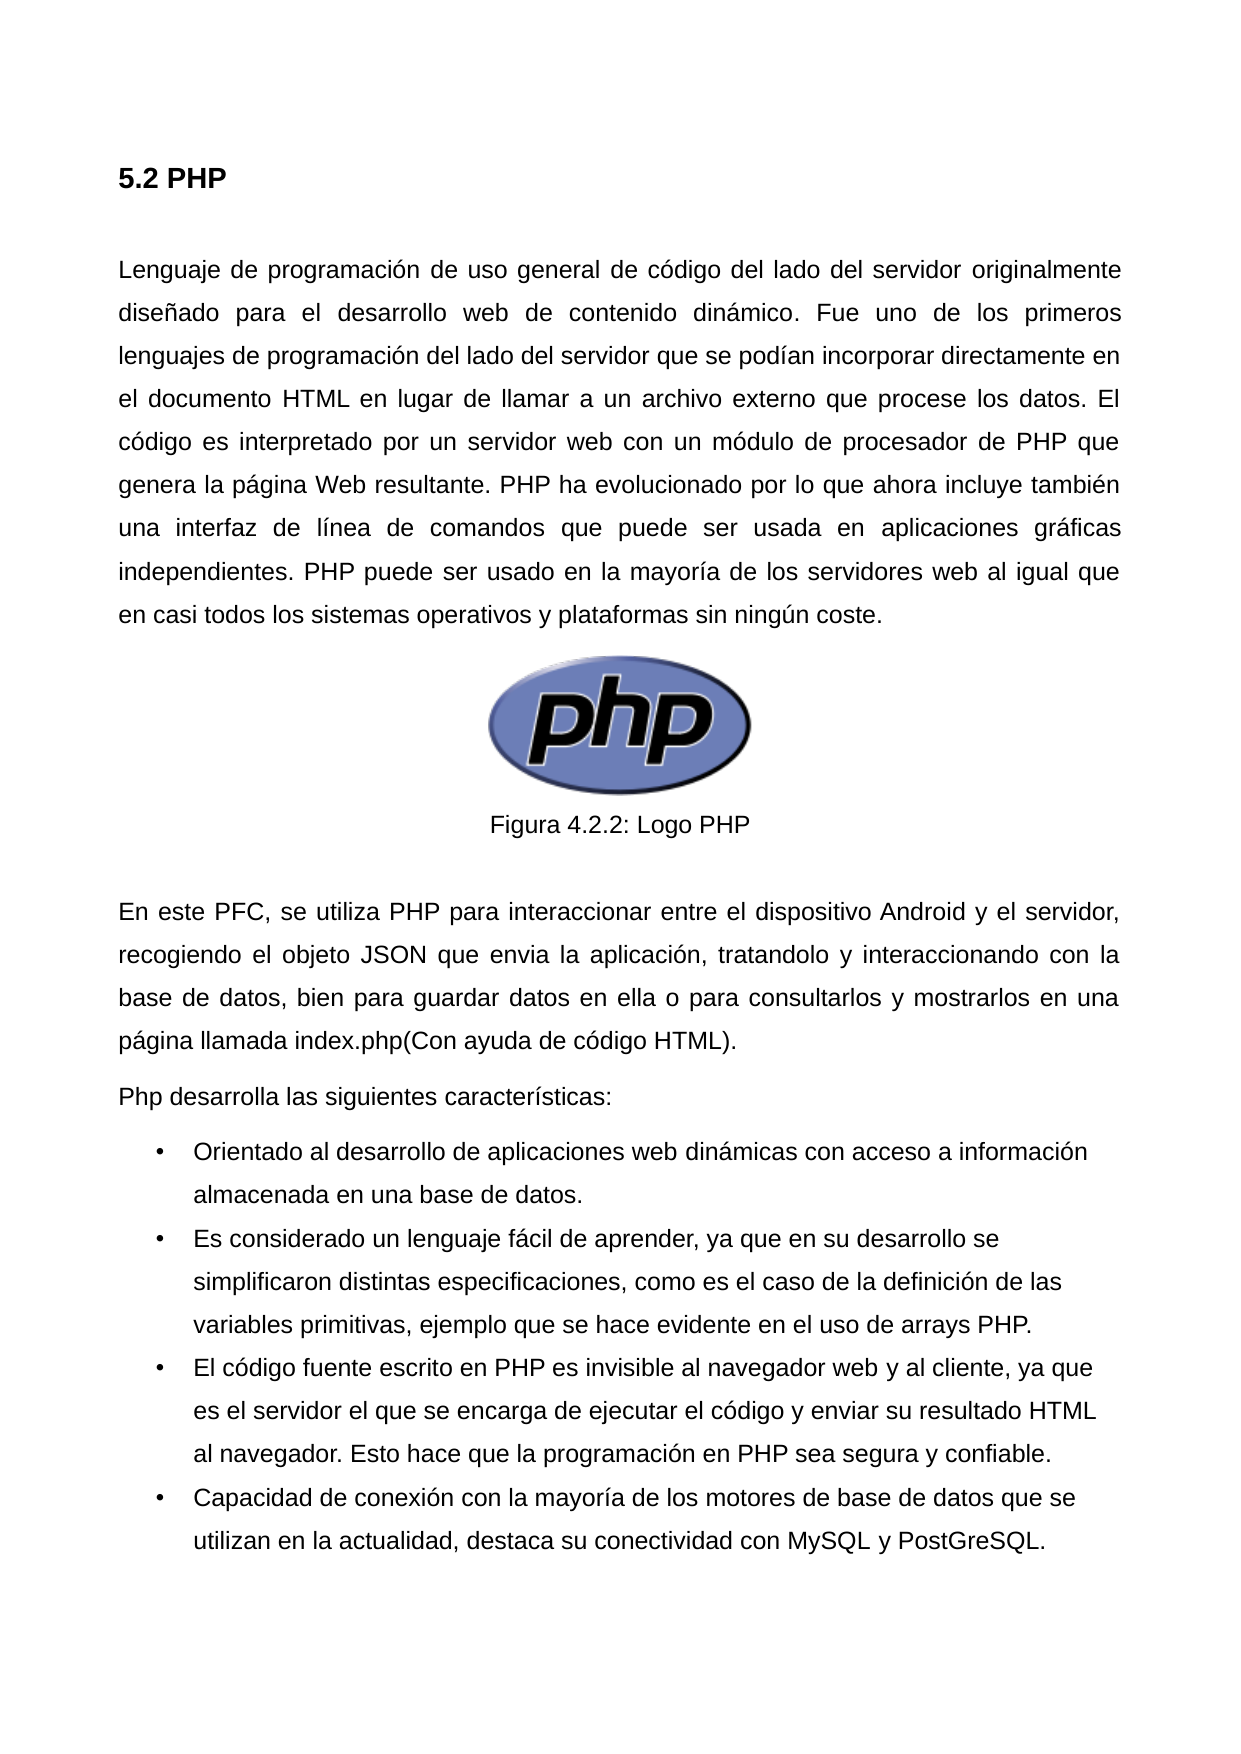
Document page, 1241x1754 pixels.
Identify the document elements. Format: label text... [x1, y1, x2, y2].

list El código fuente escrito en PHP es invisible al navegador web y al cliente, ya que es el servidor el que se encarga de ejecutar el código y enviar su resultado HTML al navegador. Esto hace que la programación en PHP sea segura y confiable. [156, 1353, 1122, 1468]
text Figura 4.2.2: Logo PHP [118, 796, 1122, 839]
text En este PFC, se utiliza PHP para interaccionar entre el dispositivo Android y el servidor, recogiendo el objeto JSON que envia la aplicación, tratandolo y interaccionando con la base de datos, bien para guardar datos en ella o para consultarlos y mostrarlos en una página llamada index.php(Con ayuda de código HTML). [118, 897, 1122, 1055]
picture [487, 655, 753, 796]
list Capacidad de conexión con la mayoría de los motores de base de datos que se utilizan en la actualidad, destaca su conectividad con MySQL y PostGreSQL. [156, 1482, 1122, 1554]
text 5.2 PHP [118, 161, 1122, 195]
list Es considerado un lenguaje fácil de aprender, ya que en su desarrollo se simplificaron distintas especificaciones, como es el caso de la definición de las variables primitivas, ejemplo que se hace evidente en el uso de arrays PHP. [156, 1223, 1122, 1339]
text Php desarrolla las siguientes características: [118, 1082, 1122, 1110]
list Orientado al desarrollo de aplicaciones web dinámicas con acceso a información almacenada en una base de datos. [156, 1137, 1122, 1209]
text Lenguaje de programación de uso general de código del lado del servidor originalmente diseñado para el desarrollo web de contenido dinámico. Fue uno de los primeros lenguajes de programación del lado del servidor que se podían incorporar directamente en el documento HTML en lugar de llamar a un archivo externo que procese los datos. El código es interpretado por un servidor web con un módulo de procesador de PHP que genera la página Web resultante. PHP ha evolucionado por lo que ahora incluye también una interfaz de línea de comandos que puede ser usada en aplicaciones gráficas independientes. PHP puede ser usado en la mayoría de los servidores web al igual que en casi todos los sistemas operativos y plataformas sin ningún coste. [118, 255, 1122, 628]
